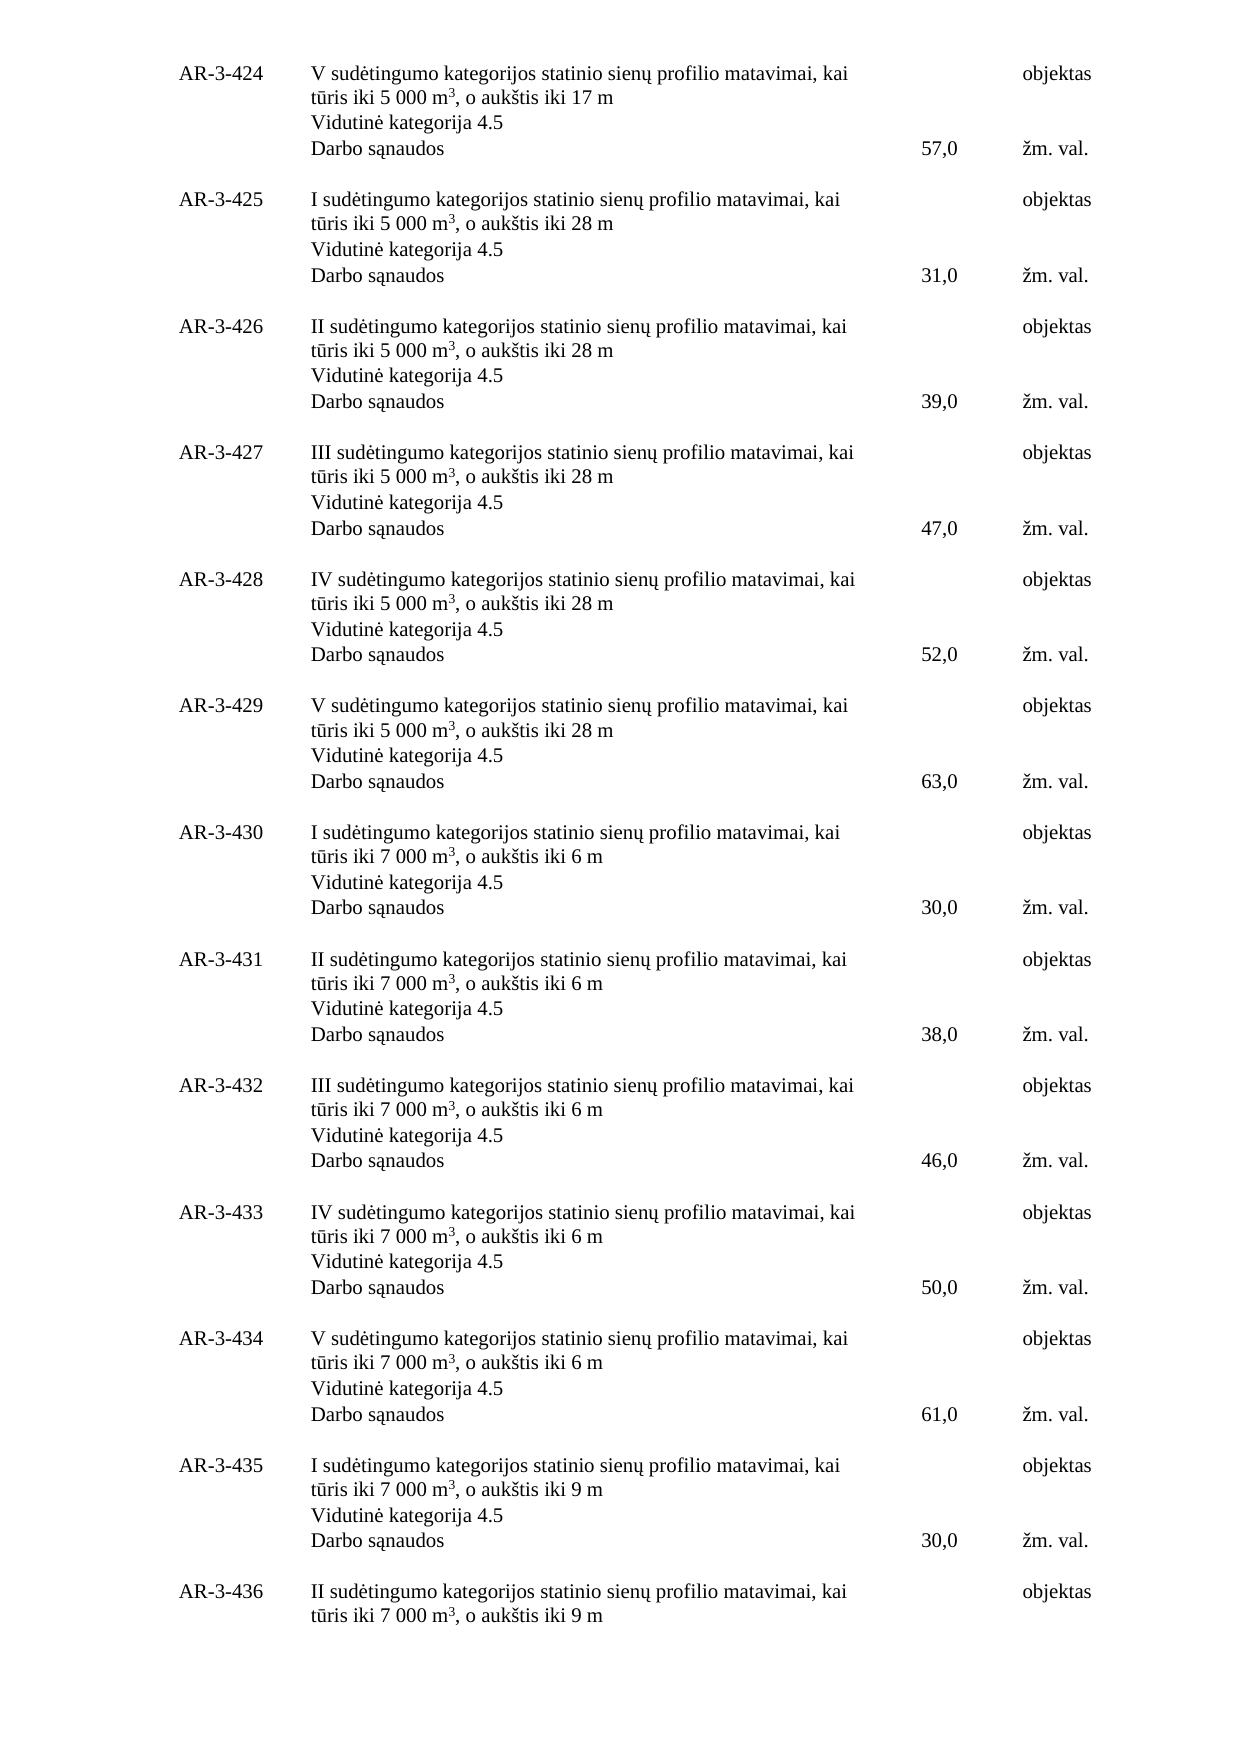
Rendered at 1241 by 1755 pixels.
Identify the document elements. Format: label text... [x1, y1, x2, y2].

table_cell [858, 287, 1021, 312]
table_cell Vidutinė kategorija 4.5 [309, 362, 858, 387]
table_cell [177, 413, 309, 439]
table_cell [177, 1046, 309, 1072]
table_cell AR-3-431 [177, 945, 309, 995]
table_cell [177, 793, 309, 818]
table_cell [858, 413, 1021, 439]
table_cell [177, 1527, 309, 1552]
table_cell žm. val. [1021, 134, 1181, 160]
table_cell [177, 540, 309, 565]
table_cell [177, 287, 309, 312]
table_cell [858, 489, 1021, 514]
table_cell [858, 793, 1021, 818]
table_cell objektas [1021, 945, 1181, 995]
table_cell žm. val. [1021, 767, 1181, 793]
table_cell [1021, 919, 1181, 945]
table_cell AR-3-424 [177, 59, 309, 109]
table_cell žm. val. [1021, 514, 1181, 540]
table_cell [858, 362, 1021, 387]
table_cell [177, 995, 309, 1020]
table_cell Vidutinė kategorija 4.5 [309, 109, 858, 134]
table_cell [858, 615, 1021, 641]
table_cell [858, 439, 1021, 488]
table_cell AR-3-426 [177, 312, 309, 362]
table_cell III sudėtingumo kategorijos statinio sienų profilio matavimai, kai tūris iki 5 000 m3, o aukštis iki 28 m [309, 439, 858, 488]
table_cell [1021, 489, 1181, 514]
table_cell [858, 1198, 1021, 1248]
table_cell 30,0 [858, 894, 1021, 919]
table_cell [858, 1426, 1021, 1451]
table_cell AR-3-432 [177, 1072, 309, 1121]
table_cell [309, 160, 858, 186]
table_cell 39,0 [858, 388, 1021, 413]
table_cell žm. val. [1021, 1274, 1181, 1299]
table_cell [858, 1451, 1021, 1501]
table_cell [858, 1248, 1021, 1273]
table_cell Darbo sąnaudos [309, 514, 858, 540]
table_cell Vidutinė kategorija 4.5 [309, 235, 858, 261]
table_cell žm. val. [1021, 1147, 1181, 1172]
table_cell II sudėtingumo kategorijos statinio sienų profilio matavimai, kai tūris iki 7 000 m3, o aukštis iki 9 m [309, 1578, 858, 1627]
table_cell [177, 362, 309, 387]
table_cell [1021, 362, 1181, 387]
table_cell [858, 742, 1021, 767]
table_cell [177, 1121, 309, 1147]
table_cell objektas [1021, 312, 1181, 362]
table_cell [177, 1299, 309, 1325]
table_cell AR-3-433 [177, 1198, 309, 1248]
table_cell [309, 793, 858, 818]
table_cell žm. val. [1021, 894, 1181, 919]
table_cell IV sudėtingumo kategorijos statinio sienų profilio matavimai, kai tūris iki 5 000 m3, o aukštis iki 28 m [309, 565, 858, 615]
table_cell [858, 1325, 1021, 1374]
table_cell žm. val. [1021, 641, 1181, 666]
table_cell II sudėtingumo kategorijos statinio sienų profilio matavimai, kai tūris iki 5 000 m3, o aukštis iki 28 m [309, 312, 858, 362]
table_cell AR-3-425 [177, 186, 309, 235]
table_cell [858, 235, 1021, 261]
table_cell I sudėtingumo kategorijos statinio sienų profilio matavimai, kai tūris iki 7 000 m3, o aukštis iki 9 m [309, 1451, 858, 1501]
table_cell [858, 1552, 1021, 1578]
table_cell [309, 1046, 858, 1072]
table_cell [858, 1072, 1021, 1121]
table_cell Darbo sąnaudos [309, 1527, 858, 1552]
table_cell Vidutinė kategorija 4.5 [309, 995, 858, 1020]
table_cell [309, 540, 858, 565]
table_cell [177, 109, 309, 134]
table_cell [177, 1426, 309, 1451]
table_cell žm. val. [1021, 1400, 1181, 1426]
table_cell [858, 692, 1021, 742]
table_cell [1021, 160, 1181, 186]
table_cell [1021, 666, 1181, 692]
table_cell [177, 1552, 309, 1578]
table_cell [309, 1426, 858, 1451]
table_cell V sudėtingumo kategorijos statinio sienų profilio matavimai, kai tūris iki 5 000 m3, o aukštis iki 28 m [309, 692, 858, 742]
table_cell 50,0 [858, 1274, 1021, 1299]
table_cell [177, 1374, 309, 1400]
table_cell [1021, 742, 1181, 767]
table_cell Darbo sąnaudos [309, 641, 858, 666]
table_cell [1021, 868, 1181, 894]
table_cell III sudėtingumo kategorijos statinio sienų profilio matavimai, kai tūris iki 7 000 m3, o aukštis iki 6 m [309, 1072, 858, 1121]
table_cell AR-3-428 [177, 565, 309, 615]
table_cell Darbo sąnaudos [309, 767, 858, 793]
table_cell [1021, 995, 1181, 1020]
table_cell [177, 261, 309, 287]
table_cell žm. val. [1021, 261, 1181, 287]
table_cell [177, 641, 309, 666]
table_cell I sudėtingumo kategorijos statinio sienų profilio matavimai, kai tūris iki 5 000 m3, o aukštis iki 28 m [309, 186, 858, 235]
table_cell Vidutinė kategorija 4.5 [309, 615, 858, 641]
table_cell V sudėtingumo kategorijos statinio sienų profilio matavimai, kai tūris iki 7 000 m3, o aukštis iki 6 m [309, 1325, 858, 1374]
table_cell objektas [1021, 692, 1181, 742]
table_cell [858, 945, 1021, 995]
table_cell [858, 1046, 1021, 1072]
table_cell [309, 919, 858, 945]
table_cell [309, 1552, 858, 1578]
table_cell [177, 666, 309, 692]
table_cell [1021, 235, 1181, 261]
table_cell 38,0 [858, 1020, 1021, 1046]
table_cell Darbo sąnaudos [309, 388, 858, 413]
table_cell [858, 1121, 1021, 1147]
table_cell [177, 160, 309, 186]
table_cell [1021, 1374, 1181, 1400]
table_cell [858, 1173, 1021, 1198]
table_cell žm. val. [1021, 1020, 1181, 1046]
table_cell [858, 109, 1021, 134]
table_cell objektas [1021, 565, 1181, 615]
table_cell [177, 1248, 309, 1273]
table_cell [1021, 615, 1181, 641]
table_cell [177, 894, 309, 919]
table_cell [1021, 1046, 1181, 1072]
table_cell AR-3-435 [177, 1451, 309, 1501]
table_cell [858, 1501, 1021, 1527]
table_cell [177, 919, 309, 945]
table_cell [309, 287, 858, 312]
table_cell [309, 413, 858, 439]
table_cell 30,0 [858, 1527, 1021, 1552]
table_cell [177, 489, 309, 514]
table_cell [1021, 1552, 1181, 1578]
table_cell [858, 186, 1021, 235]
table_cell objektas [1021, 819, 1181, 868]
table_cell [177, 1400, 309, 1426]
table_cell II sudėtingumo kategorijos statinio sienų profilio matavimai, kai tūris iki 7 000 m3, o aukštis iki 6 m [309, 945, 858, 995]
table_cell 63,0 [858, 767, 1021, 793]
table_cell I sudėtingumo kategorijos statinio sienų profilio matavimai, kai tūris iki 7 000 m3, o aukštis iki 6 m [309, 819, 858, 868]
table_cell Vidutinė kategorija 4.5 [309, 1121, 858, 1147]
table_cell Darbo sąnaudos [309, 134, 858, 160]
table_cell [858, 819, 1021, 868]
table_cell AR-3-427 [177, 439, 309, 488]
table_cell Vidutinė kategorija 4.5 [309, 1374, 858, 1400]
table_cell AR-3-436 [177, 1578, 309, 1627]
table_cell objektas [1021, 1578, 1181, 1627]
table_cell objektas [1021, 1072, 1181, 1121]
table_cell [177, 767, 309, 793]
table_cell [858, 1578, 1021, 1627]
table_cell objektas [1021, 59, 1181, 109]
table_cell [858, 312, 1021, 362]
table_cell 61,0 [858, 1400, 1021, 1426]
table_cell [177, 1173, 309, 1198]
table_cell [1021, 1501, 1181, 1527]
table_cell objektas [1021, 439, 1181, 488]
table_cell objektas [1021, 1451, 1181, 1501]
table_cell Darbo sąnaudos [309, 1274, 858, 1299]
table_cell 52,0 [858, 641, 1021, 666]
table_cell Darbo sąnaudos [309, 894, 858, 919]
table_cell [858, 868, 1021, 894]
table_cell [177, 134, 309, 160]
table_cell [1021, 1248, 1181, 1273]
table_cell AR-3-429 [177, 692, 309, 742]
table_cell [177, 235, 309, 261]
table_cell [177, 615, 309, 641]
table_cell [858, 540, 1021, 565]
table_cell [309, 666, 858, 692]
table_cell Vidutinė kategorija 4.5 [309, 1501, 858, 1527]
table_cell [858, 1299, 1021, 1325]
table_cell [1021, 793, 1181, 818]
table_cell Vidutinė kategorija 4.5 [309, 868, 858, 894]
table_cell Vidutinė kategorija 4.5 [309, 1248, 858, 1273]
table_cell AR-3-430 [177, 819, 309, 868]
table_cell [1021, 540, 1181, 565]
table_cell [309, 1173, 858, 1198]
table_cell AR-3-434 [177, 1325, 309, 1374]
table_cell 31,0 [858, 261, 1021, 287]
table_cell objektas [1021, 1198, 1181, 1248]
table_cell [177, 1501, 309, 1527]
table_cell [858, 666, 1021, 692]
table_cell žm. val. [1021, 388, 1181, 413]
table_cell [1021, 287, 1181, 312]
table_cell [177, 868, 309, 894]
table_cell [177, 1147, 309, 1172]
table_cell [177, 1274, 309, 1299]
table_cell [858, 995, 1021, 1020]
table_cell [1021, 1121, 1181, 1147]
table_cell [177, 514, 309, 540]
table_cell objektas [1021, 1325, 1181, 1374]
table_cell Vidutinė kategorija 4.5 [309, 742, 858, 767]
table_cell [858, 59, 1021, 109]
table_cell [309, 1299, 858, 1325]
table_cell [1021, 1426, 1181, 1451]
table_cell [177, 742, 309, 767]
table_cell žm. val. [1021, 1527, 1181, 1552]
table_cell [1021, 413, 1181, 439]
table_cell [1021, 1173, 1181, 1198]
table_cell Darbo sąnaudos [309, 1020, 858, 1046]
table_cell Darbo sąnaudos [309, 1147, 858, 1172]
table_cell [858, 1374, 1021, 1400]
table_cell 46,0 [858, 1147, 1021, 1172]
table_cell 47,0 [858, 514, 1021, 540]
table_cell Darbo sąnaudos [309, 1400, 858, 1426]
table_cell V sudėtingumo kategorijos statinio sienų profilio matavimai, kai tūris iki 5 000 m3, o aukštis iki 17 m [309, 59, 858, 109]
table_cell [858, 160, 1021, 186]
table_cell [858, 919, 1021, 945]
table_cell Vidutinė kategorija 4.5 [309, 489, 858, 514]
table_cell Darbo sąnaudos [309, 261, 858, 287]
table_cell [177, 388, 309, 413]
table_cell 57,0 [858, 134, 1021, 160]
table_cell [1021, 1299, 1181, 1325]
table_cell IV sudėtingumo kategorijos statinio sienų profilio matavimai, kai tūris iki 7 000 m3, o aukštis iki 6 m [309, 1198, 858, 1248]
table_cell [1021, 109, 1181, 134]
table_cell [177, 1020, 309, 1046]
table_cell [858, 565, 1021, 615]
table_cell objektas [1021, 186, 1181, 235]
